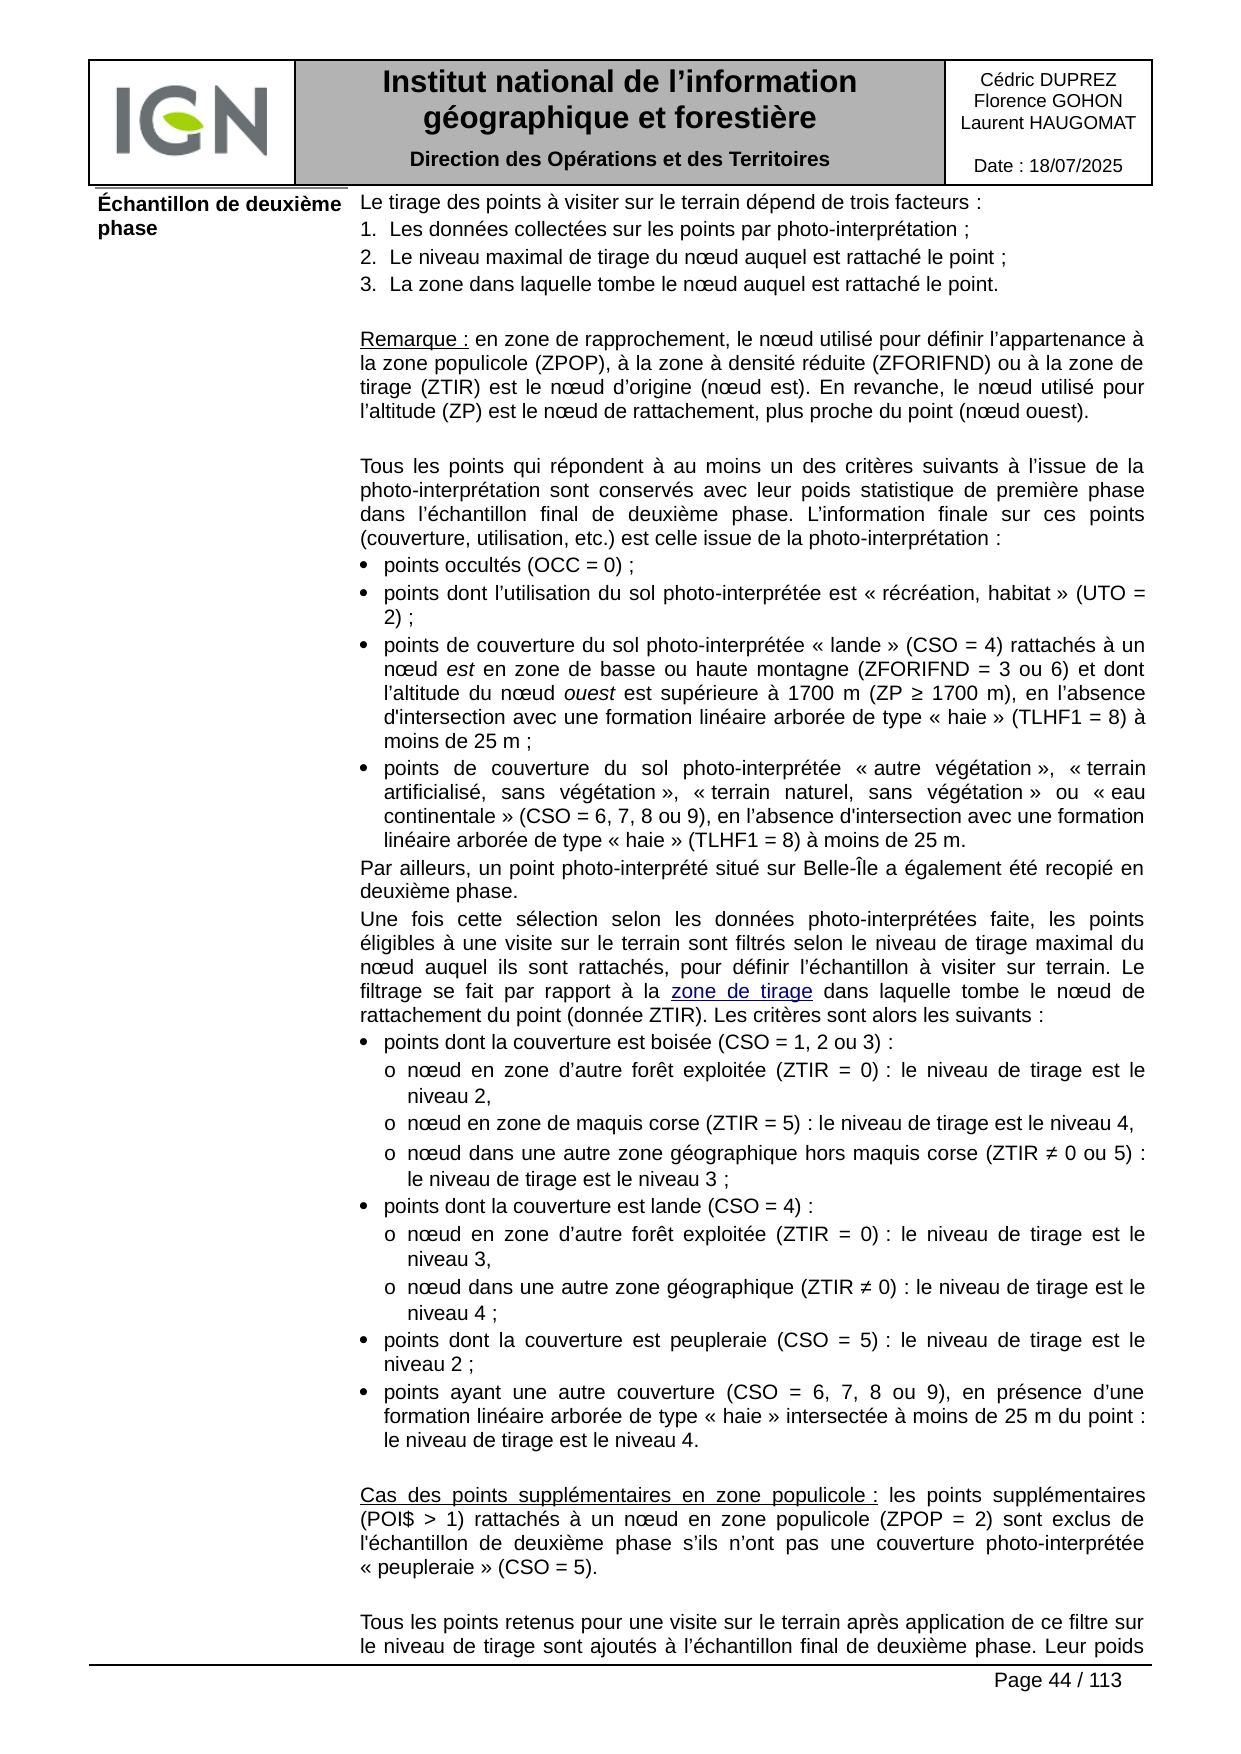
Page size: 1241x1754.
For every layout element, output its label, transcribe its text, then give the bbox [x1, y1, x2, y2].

picture [91, 62, 293, 180]
table_cell Échantillon de deuxième phase [89, 186, 354, 1663]
table_cell Le tirage des points à visiter sur le terrain dépend de trois facteurs : Les données collectées sur les points par photo-interprétation ; Le niveau maximal de tirage du nœud auquel est rattaché le point ; La zone dans laquelle tombe le nœud auquel est rattaché le point. Remarque : en zone de rapprochement, le nœud utilisé pour définir l’appartenance à la zone populicole (ZPOP), à la zone à densité réduite (ZFORIFND) ou à la zone de tirage (ZTIR) est le nœud d’origine (nœud est). En revanche, le nœud utilisé pour l’altitude (ZP) est le nœud de rattachement, plus proche du point (nœud ouest). Tous les points qui répondent à au moins un des critères suivants à l’issue de la photo-interprétation sont conservés avec leur poids statistique de première phase dans l’échantillon final de deuxième phase. L’information finale sur ces points (couverture, utilisation, etc.) est celle issue de la photo-interprétation : points occultés (OCC = 0) ; points dont l’utilisation du sol photo-interprétée est « récréation, habitat » (UTO = 2) ; points de couverture du sol photo-interprétée « lande » (CSO = 4) rattachés à un nœud est en zone de basse ou haute montagne (ZFORIFND = 3 ou 6) et dont l’altitude du nœud ouest est supérieure à 1700 m (ZP ≥ 1700 m), en l’absence d'intersection avec une formation linéaire arborée de type « haie » (TLHF1 = 8) à moins de 25 m ; points de couverture du sol photo-interprétée « autre végétation », « terrain artificialisé, sans végétation », « terrain naturel, sans végétation » ou « eau continentale » (CSO = 6, 7, 8 ou 9), en l’absence d'intersection avec une formation linéaire arborée de type « haie » (TLHF1 = 8) à moins de 25 m. Par ailleurs, un point photo-interprété situé sur Belle-Île a également été recopié en deuxième phase. Une fois cette sélection selon les données photo-interprétées faite, les points éligibles à une visite sur le terrain sont filtrés selon le niveau de tirage maximal du nœud auquel ils sont rattachés, pour définir l’échantillon à visiter sur terrain. Le filtrage se fait par rapport à la zone de tirage dans laquelle tombe le nœud de rattachement du point (donnée ZTIR). Les critères sont alors les suivants : points dont la couverture est boisée (CSO = 1, 2 ou 3) : nœud en zone d’autre forêt exploitée (ZTIR = 0) : le niveau de tirage est le niveau 2, nœud en zone de maquis corse (ZTIR = 5) : le niveau de tirage est le niveau 4, nœud dans une autre zone géographique hors maquis corse (ZTIR ≠ 0 ou 5) : le niveau de tirage est le niveau 3 ; points dont la couverture est lande (CSO = 4) : nœud en zone d’autre forêt exploitée (ZTIR = 0) : le niveau de tirage est le niveau 3, nœud dans une autre zone géographique (ZTIR ≠ 0) : le niveau de tirage est le niveau 4 ; points dont la couverture est peupleraie (CSO = 5) : le niveau de tirage est le niveau 2 ; points ayant une autre couverture (CSO = 6, 7, 8 ou 9), en présence d’une formation linéaire arborée de type « haie » intersectée à moins de 25 m du point : le niveau de tirage est le niveau 4. Cas des points supplémentaires en zone populicole : les points supplémentaires (POI$ > 1) rattachés à un nœud en zone populicole (ZPOP = 2) sont exclus de l'échantillon de deuxième phase s’ils n’ont pas une couverture photo-interprétée « peupleraie » (CSO = 5). Tous les points retenus pour une visite sur le terrain après application de ce filtre sur le niveau de tirage sont ajoutés à l’échantillon final de deuxième phase. Leur poids [354, 186, 1152, 1663]
